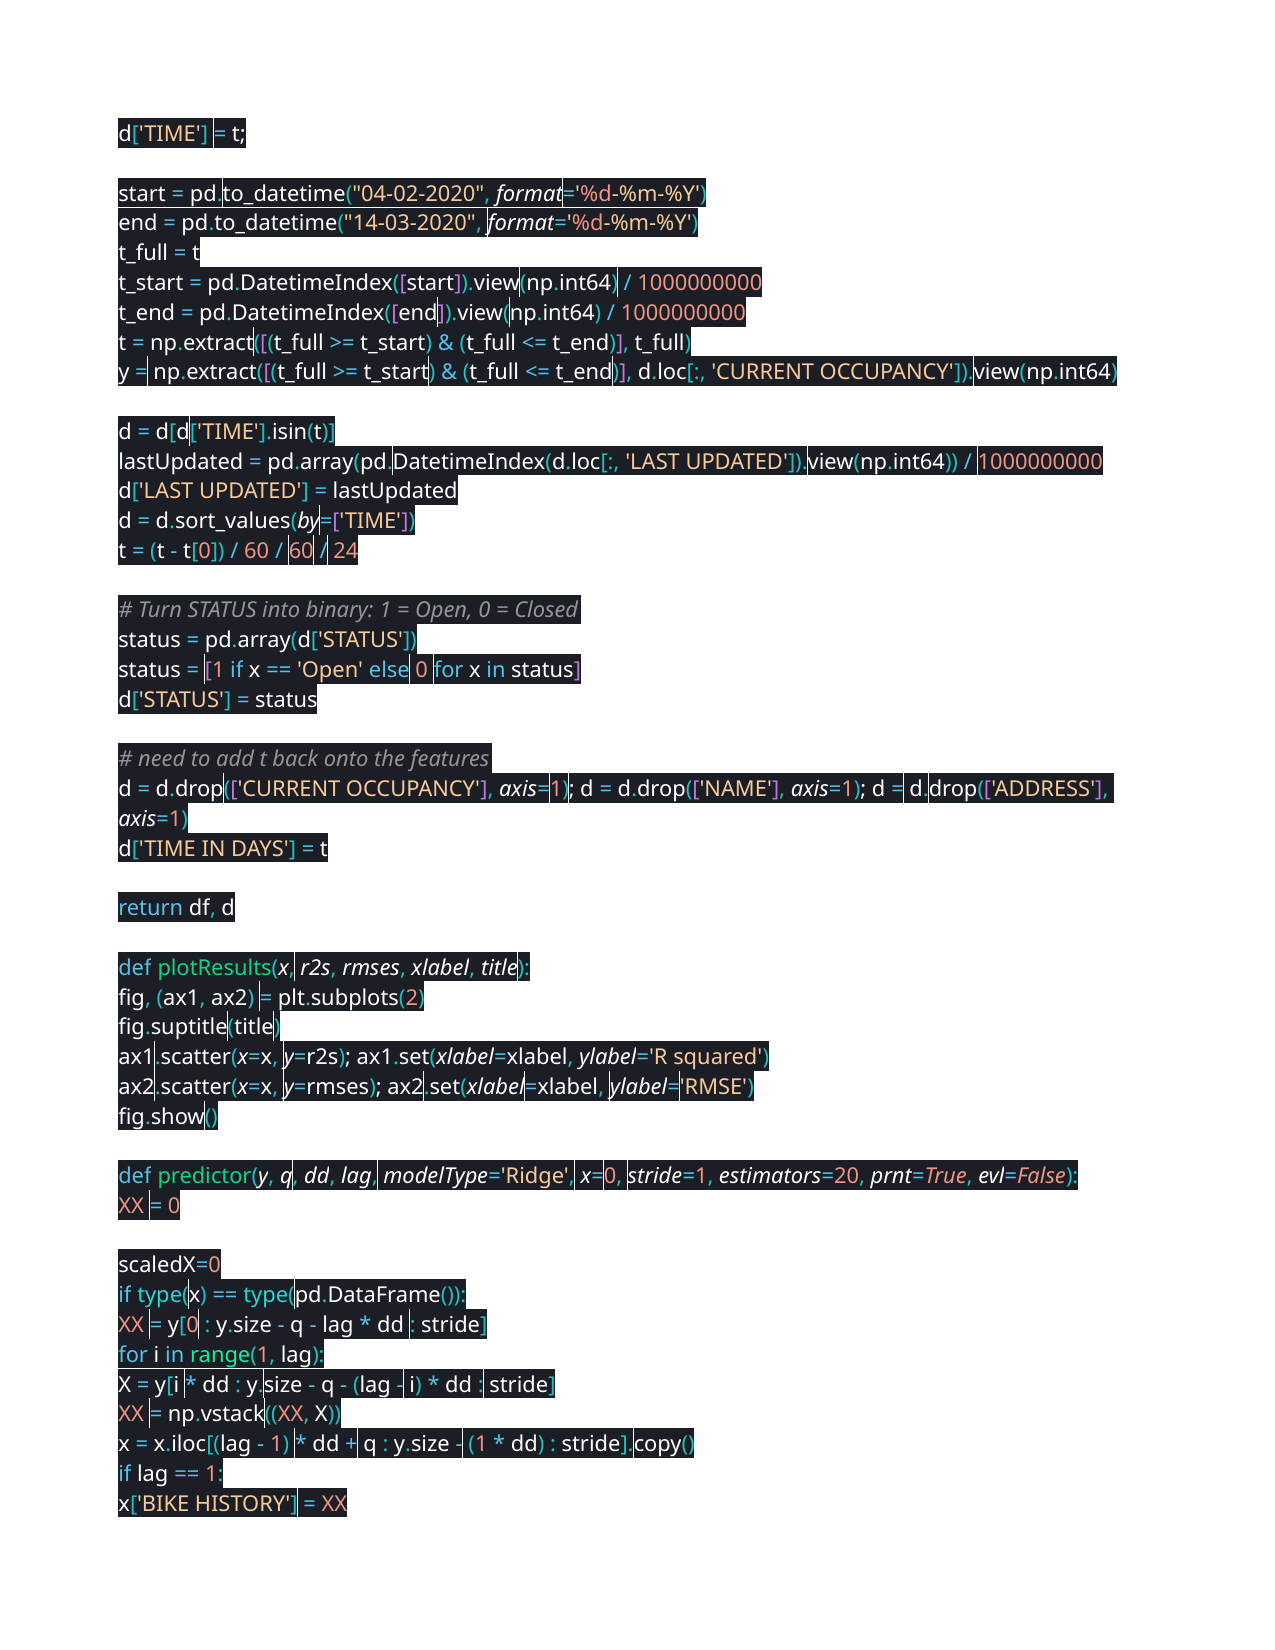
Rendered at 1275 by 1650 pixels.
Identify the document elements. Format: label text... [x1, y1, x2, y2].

text status = [1 if x == 'Open' else 0 for x in status] [118, 654, 1157, 684]
text scaledX=0 [118, 1249, 1157, 1279]
text t = np.extract([(t_full >= t_start) & (t_full <= t_end)], t_full) [118, 327, 1157, 356]
text def predictor(y, q, dd, lag, modelType='Ridge', x=0, stride=1, estimators=20, prnt=True, evl=False): [118, 1160, 1157, 1190]
text XX = 0 [118, 1190, 1157, 1220]
text status = pd.array(d['STATUS']) [118, 624, 1157, 654]
text if lag == 1: [118, 1458, 1157, 1488]
text # Turn STATUS into binary: 1 = Open, 0 = Closed [118, 594, 1157, 624]
text d['STATUS'] = status [118, 684, 1157, 714]
text d = d.sort_values(by=['TIME']) [118, 505, 1157, 535]
text x['BIKE HISTORY'] = XX [118, 1488, 1157, 1517]
text t_end = pd.DatetimeIndex([end]).view(np.int64) / 1000000000 [118, 297, 1157, 327]
text fig.suptitle(title) [118, 1011, 1157, 1041]
text ax1.scatter(x=x, y=r2s); ax1.set(xlabel=xlabel, ylabel='R squared') [118, 1041, 1157, 1071]
text d['LAST UPDATED'] = lastUpdated [118, 475, 1157, 505]
text fig.show() [118, 1101, 1157, 1130]
text XX = y[0 : y.size - q - lag * dd : stride] [118, 1309, 1157, 1339]
text ax2.scatter(x=x, y=rmses); ax2.set(xlabel=xlabel, ylabel='RMSE') [118, 1071, 1157, 1101]
text return df, d [118, 892, 1157, 922]
text start = pd.to_datetime("04-02-2020", format='%d-%m-%Y') [118, 178, 1157, 207]
text t_full = t [118, 237, 1157, 267]
text d['TIME'] = t; [118, 118, 1157, 148]
text y = np.extract([(t_full >= t_start) & (t_full <= t_end)], d.loc[:, 'CURRENT OCCUPANCY']).view(np.int64) [118, 356, 1157, 386]
text XX = np.vstack((XX, X)) [118, 1398, 1157, 1428]
text lastUpdated = pd.array(pd.DatetimeIndex(d.loc[:, 'LAST UPDATED']).view(np.int64)) / 1000000000 [118, 446, 1157, 475]
text fig, (ax1, ax2) = plt.subplots(2) [118, 981, 1157, 1011]
text for i in range(1, lag): [118, 1339, 1157, 1368]
text d = d.drop(['CURRENT OCCUPANCY'], axis=1); d = d.drop(['NAME'], axis=1); d = d.drop(['ADDRESS'], axis=1) [118, 773, 1157, 833]
text # need to add t back onto the features [118, 743, 1157, 773]
text if type(x) == type(pd.DataFrame()): [118, 1279, 1157, 1309]
text def plotResults(x, r2s, rmses, xlabel, title): [118, 952, 1157, 981]
text t_start = pd.DatetimeIndex([start]).view(np.int64) / 1000000000 [118, 267, 1157, 297]
text t = (t - t[0]) / 60 / 60 / 24 [118, 535, 1157, 565]
text X = y[i * dd : y.size - q - (lag - i) * dd : stride] [118, 1368, 1157, 1398]
text end = pd.to_datetime("14-03-2020", format='%d-%m-%Y') [118, 207, 1157, 237]
text d = d[d['TIME'].isin(t)] [118, 416, 1157, 446]
text d['TIME IN DAYS'] = t [118, 833, 1157, 862]
text x = x.iloc[(lag - 1) * dd + q : y.size - (1 * dd) : stride].copy() [118, 1428, 1157, 1458]
